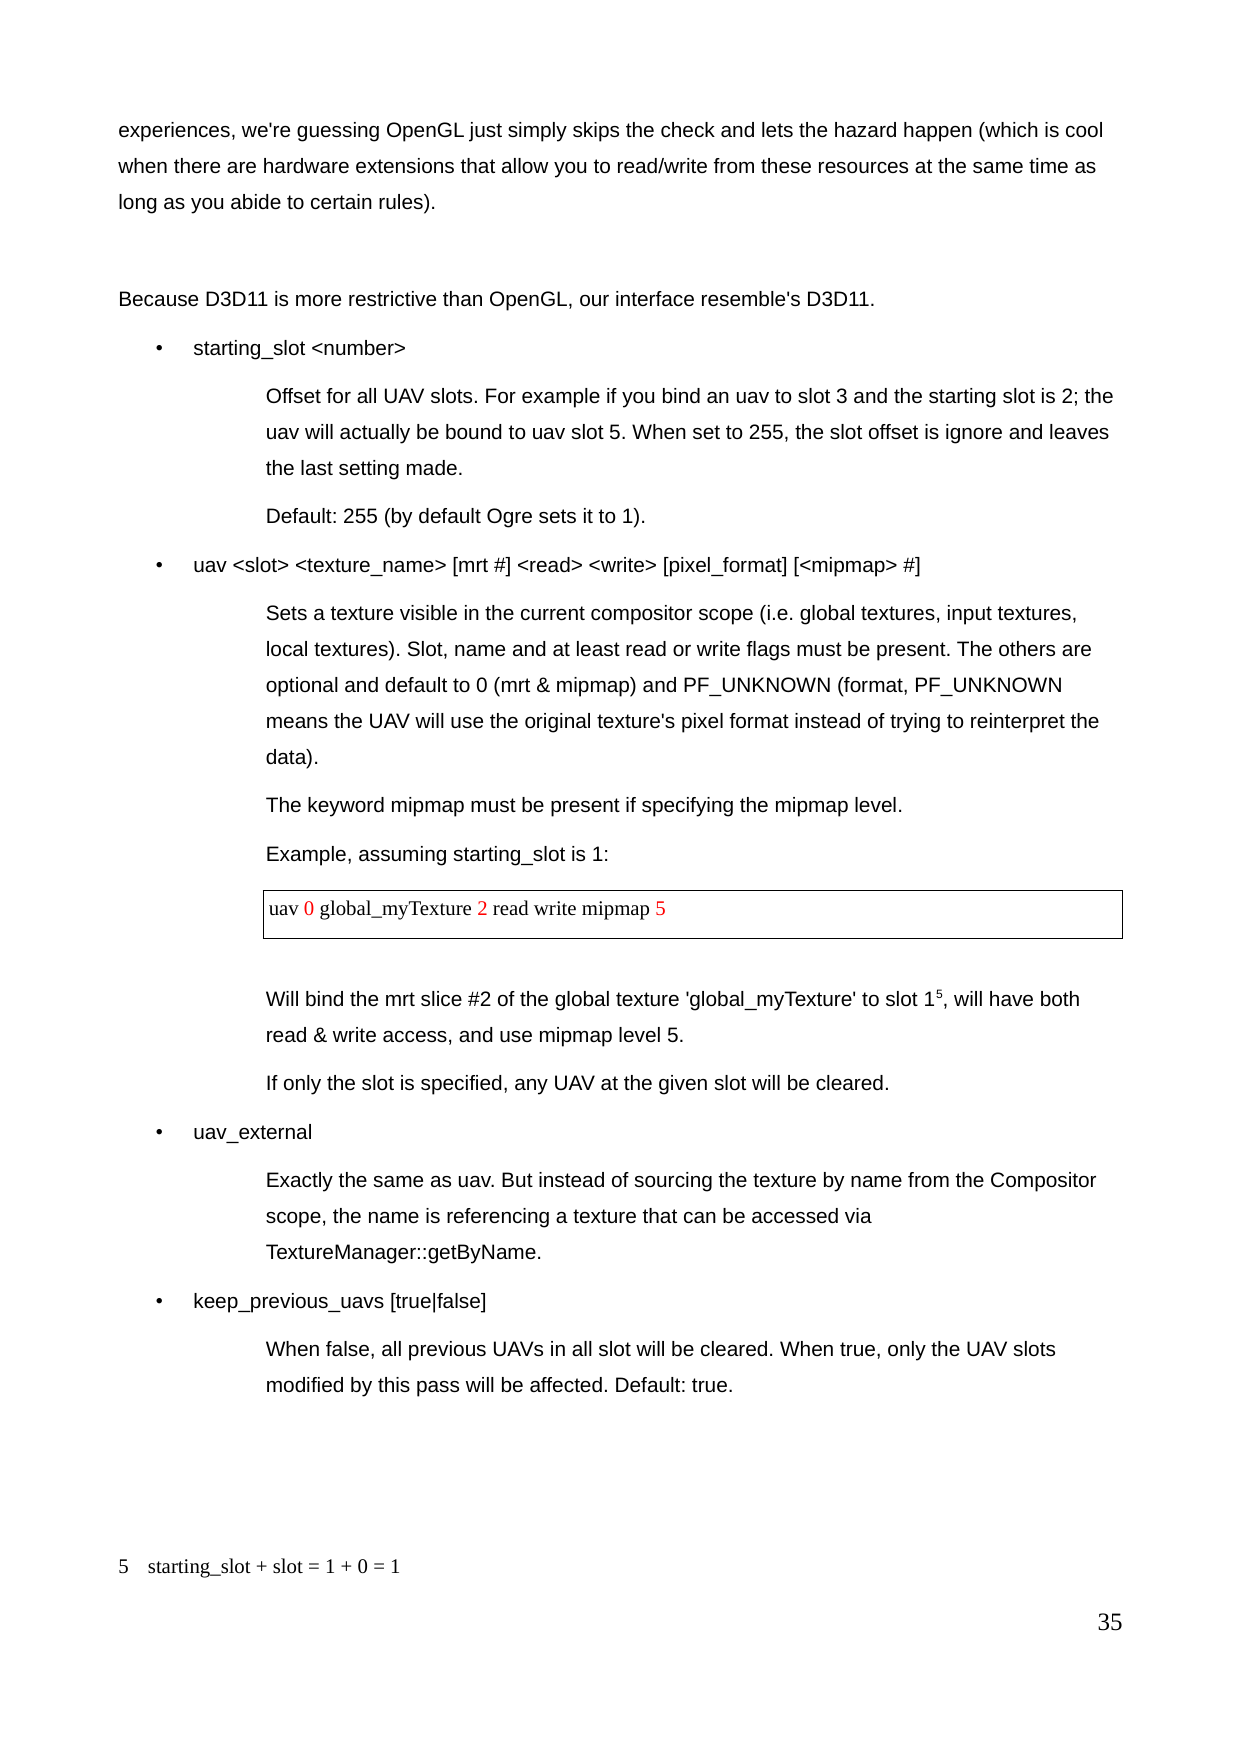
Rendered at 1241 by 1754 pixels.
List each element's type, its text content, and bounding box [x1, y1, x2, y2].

text Exactly the same as uav. But instead of sourcing the texture by name from the Compositor scope, the name is referencing a texture that can be accessed via TextureManager::getByName. [266, 1168, 1122, 1264]
text experiences, we're guessing OpenGL just simply skips the check and lets the hazard happen (which is cool when there are hardware extensions that allow you to read/write from these resources at the same time as long as you abide to certain rules). [118, 118, 1122, 214]
list uav_external [156, 1120, 1122, 1144]
text Offset for all UAV slots. For example if you bind an uav to slot 3 and the starting slot is 2; the uav will actually be bound to uav slot 5. When set to 255, the slot offset is ignore and leaves the last setting made. [266, 384, 1122, 480]
text The keyword mipmap must be present if specifying the mipmap level. [266, 793, 1122, 817]
text When false, all previous UAVs in all slot will be cleared. When true, only the UAV slots modified by this pass will be affected. Default: true. [266, 1337, 1122, 1397]
text Because D3D11 is more restrictive than OpenGL, our interface resemble's D3D11. [118, 287, 1122, 311]
text If only the slot is specified, any UAV at the given slot will be cleared. [266, 1071, 1122, 1095]
text Default: 255 (by default Ogre sets it to 1). [266, 504, 1122, 528]
text Sets a texture visible in the current compositor scope (i.e. global textures, input textures, local textures). Slot, name and at least read or write flags must be present. The others are optional and default to 0 (mrt & mipmap) and PF_UNKNOWN (format, PF_UNKNOWN means the UAV will use the original texture's pixel format instead of trying to reinterpret the data). [266, 601, 1122, 769]
list uav <slot> <texture_name> [mrt #] <read> <write> [pixel_format] [<mipmap> #] [156, 553, 1122, 577]
text Will bind the mrt slice #2 of the global texture 'global_myTexture' to slot 1, will have both read & write access, and use mipmap level 5. [266, 987, 1122, 1047]
table_header uav 0 global_myTexture 2 read write mipmap 5 [264, 891, 1122, 938]
list keep_previous_uavs [true|false] [156, 1288, 1122, 1313]
text starting_slot + slot = 1 + 0 = 1 [118, 1553, 1122, 1578]
list starting_slot <number> [156, 335, 1122, 359]
text Example, assuming starting_slot is 1: [266, 842, 1122, 866]
